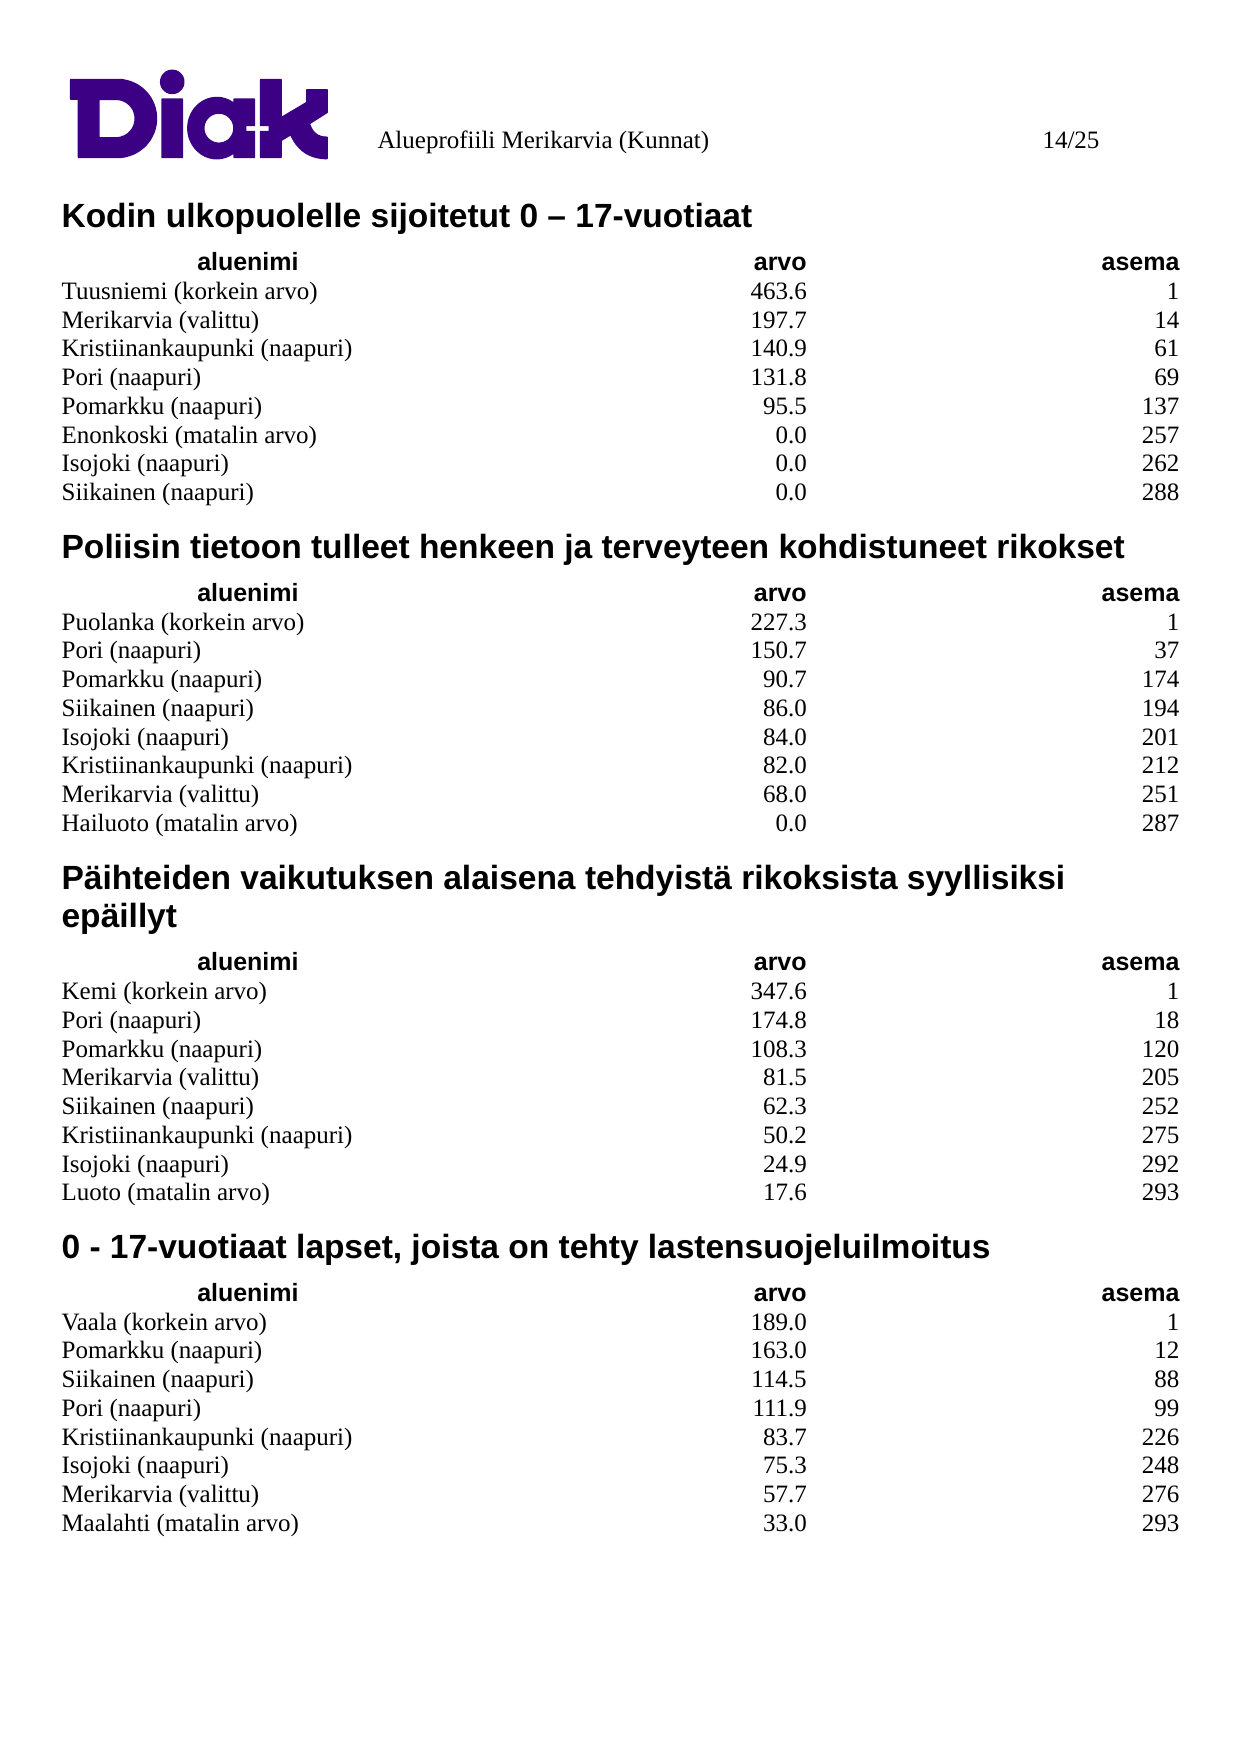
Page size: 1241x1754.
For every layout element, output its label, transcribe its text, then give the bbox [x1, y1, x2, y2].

table_cell 227.3 [434, 607, 806, 636]
table_cell 463.6 [434, 276, 806, 305]
table_cell 0.0 [434, 477, 806, 506]
table_cell Merikarvia (valittu) [61, 779, 434, 808]
table_cell Enonkoski (matalin arvo) [61, 420, 434, 448]
table_cell 12 [806, 1336, 1179, 1364]
table_cell 293 [806, 1178, 1179, 1206]
table_cell Pori (naapuri) [61, 1005, 434, 1034]
table_cell 189.0 [434, 1307, 806, 1336]
table_cell 140.9 [434, 334, 806, 362]
table_cell 120 [806, 1034, 1179, 1062]
table_header aluenimi [61, 247, 434, 276]
table_cell 194 [806, 693, 1179, 722]
table_cell Kristiinankaupunki (naapuri) [61, 1422, 434, 1451]
table_cell Merikarvia (valittu) [61, 1063, 434, 1091]
table_cell 163.0 [434, 1336, 806, 1364]
table_cell 131.8 [434, 362, 806, 391]
table_cell Maalahti (matalin arvo) [61, 1508, 434, 1537]
table_cell 226 [806, 1422, 1179, 1451]
table_cell Isojoki (naapuri) [61, 449, 434, 477]
table_cell Siikainen (naapuri) [61, 1364, 434, 1393]
table_cell 347.6 [434, 976, 806, 1005]
table_cell 293 [806, 1508, 1179, 1537]
table_cell 86.0 [434, 693, 806, 722]
table_cell 0.0 [434, 420, 806, 448]
table_header arvo [434, 948, 806, 976]
table_cell 84.0 [434, 722, 806, 751]
table_cell 24.9 [434, 1149, 806, 1177]
table_cell Pori (naapuri) [61, 636, 434, 664]
subtitle Päihteiden vaikutuksen alaisena tehdyistä rikoksista syyllisiksi epäillyt [61, 858, 1179, 935]
table_cell Tuusniemi (korkein arvo) [61, 276, 434, 305]
table_cell 82.0 [434, 751, 806, 779]
table_cell 114.5 [434, 1364, 806, 1393]
table_cell 262 [806, 449, 1179, 477]
table_cell 1 [806, 276, 1179, 305]
table_cell Merikarvia (valittu) [61, 305, 434, 333]
table_cell 37 [806, 636, 1179, 664]
table_cell Isojoki (naapuri) [61, 1149, 434, 1177]
table_header aluenimi [61, 948, 434, 976]
table_cell 288 [806, 477, 1179, 506]
subtitle 0 - 17-vuotiaat lapset, joista on tehty lastensuojeluilmoitus [61, 1227, 1179, 1266]
table_cell 61 [806, 334, 1179, 362]
table_cell Luoto (matalin arvo) [61, 1178, 434, 1206]
table_cell Puolanka (korkein arvo) [61, 607, 434, 636]
table_cell 174.8 [434, 1005, 806, 1034]
table_cell 14 [806, 305, 1179, 333]
table_cell 1 [806, 607, 1179, 636]
table_cell 57.7 [434, 1479, 806, 1508]
table_cell Merikarvia (valittu) [61, 1479, 434, 1508]
table_cell 0.0 [434, 449, 806, 477]
table_cell 205 [806, 1063, 1179, 1091]
table_cell Siikainen (naapuri) [61, 477, 434, 506]
table_cell Pori (naapuri) [61, 362, 434, 391]
table_cell Isojoki (naapuri) [61, 1451, 434, 1479]
table_cell Kemi (korkein arvo) [61, 976, 434, 1005]
table_header aluenimi [61, 1278, 434, 1307]
table_cell 252 [806, 1091, 1179, 1120]
table_cell 83.7 [434, 1422, 806, 1451]
table_cell 201 [806, 722, 1179, 751]
table_header aluenimi [61, 578, 434, 607]
table_cell Isojoki (naapuri) [61, 722, 434, 751]
table_cell 251 [806, 779, 1179, 808]
table_cell Siikainen (naapuri) [61, 1091, 434, 1120]
table_cell 95.5 [434, 391, 806, 420]
table_cell 248 [806, 1451, 1179, 1479]
table_cell 275 [806, 1120, 1179, 1149]
table_cell 292 [806, 1149, 1179, 1177]
table_cell 75.3 [434, 1451, 806, 1479]
table_cell Pomarkku (naapuri) [61, 1034, 434, 1062]
table_cell 0.0 [434, 808, 806, 837]
table_cell 1 [806, 976, 1179, 1005]
subtitle Kodin ulkopuolelle sijoitetut 0 – 17-vuotiaat [61, 196, 1179, 235]
table_cell 150.7 [434, 636, 806, 664]
table_header asema [806, 1278, 1179, 1307]
table_cell 287 [806, 808, 1179, 837]
table_cell 99 [806, 1393, 1179, 1422]
table_header asema [806, 247, 1179, 276]
table_cell 174 [806, 664, 1179, 693]
table_cell 81.5 [434, 1063, 806, 1091]
table_cell 33.0 [434, 1508, 806, 1537]
table_cell Hailuoto (matalin arvo) [61, 808, 434, 837]
table_cell Pomarkku (naapuri) [61, 664, 434, 693]
table_cell Pomarkku (naapuri) [61, 391, 434, 420]
table_cell Kristiinankaupunki (naapuri) [61, 334, 434, 362]
table_cell 276 [806, 1479, 1179, 1508]
table_cell Pomarkku (naapuri) [61, 1336, 434, 1364]
table_cell 257 [806, 420, 1179, 448]
table_cell 50.2 [434, 1120, 806, 1149]
table_cell 197.7 [434, 305, 806, 333]
table_cell 62.3 [434, 1091, 806, 1120]
table_cell Pori (naapuri) [61, 1393, 434, 1422]
table_cell 69 [806, 362, 1179, 391]
table_header asema [806, 948, 1179, 976]
table_cell 68.0 [434, 779, 806, 808]
table_cell Kristiinankaupunki (naapuri) [61, 751, 434, 779]
subtitle Poliisin tietoon tulleet henkeen ja terveyteen kohdistuneet rikokset [61, 527, 1179, 566]
table_header arvo [434, 247, 806, 276]
table_cell 88 [806, 1364, 1179, 1393]
table_cell 17.6 [434, 1178, 806, 1206]
table_cell 18 [806, 1005, 1179, 1034]
table_cell 137 [806, 391, 1179, 420]
table_cell 212 [806, 751, 1179, 779]
table_cell 108.3 [434, 1034, 806, 1062]
table_header arvo [434, 578, 806, 607]
table_header asema [806, 578, 1179, 607]
table_cell Kristiinankaupunki (naapuri) [61, 1120, 434, 1149]
table_header arvo [434, 1278, 806, 1307]
table_cell Vaala (korkein arvo) [61, 1307, 434, 1336]
table_cell 90.7 [434, 664, 806, 693]
table_cell 1 [806, 1307, 1179, 1336]
table_cell Siikainen (naapuri) [61, 693, 434, 722]
table_cell 111.9 [434, 1393, 806, 1422]
